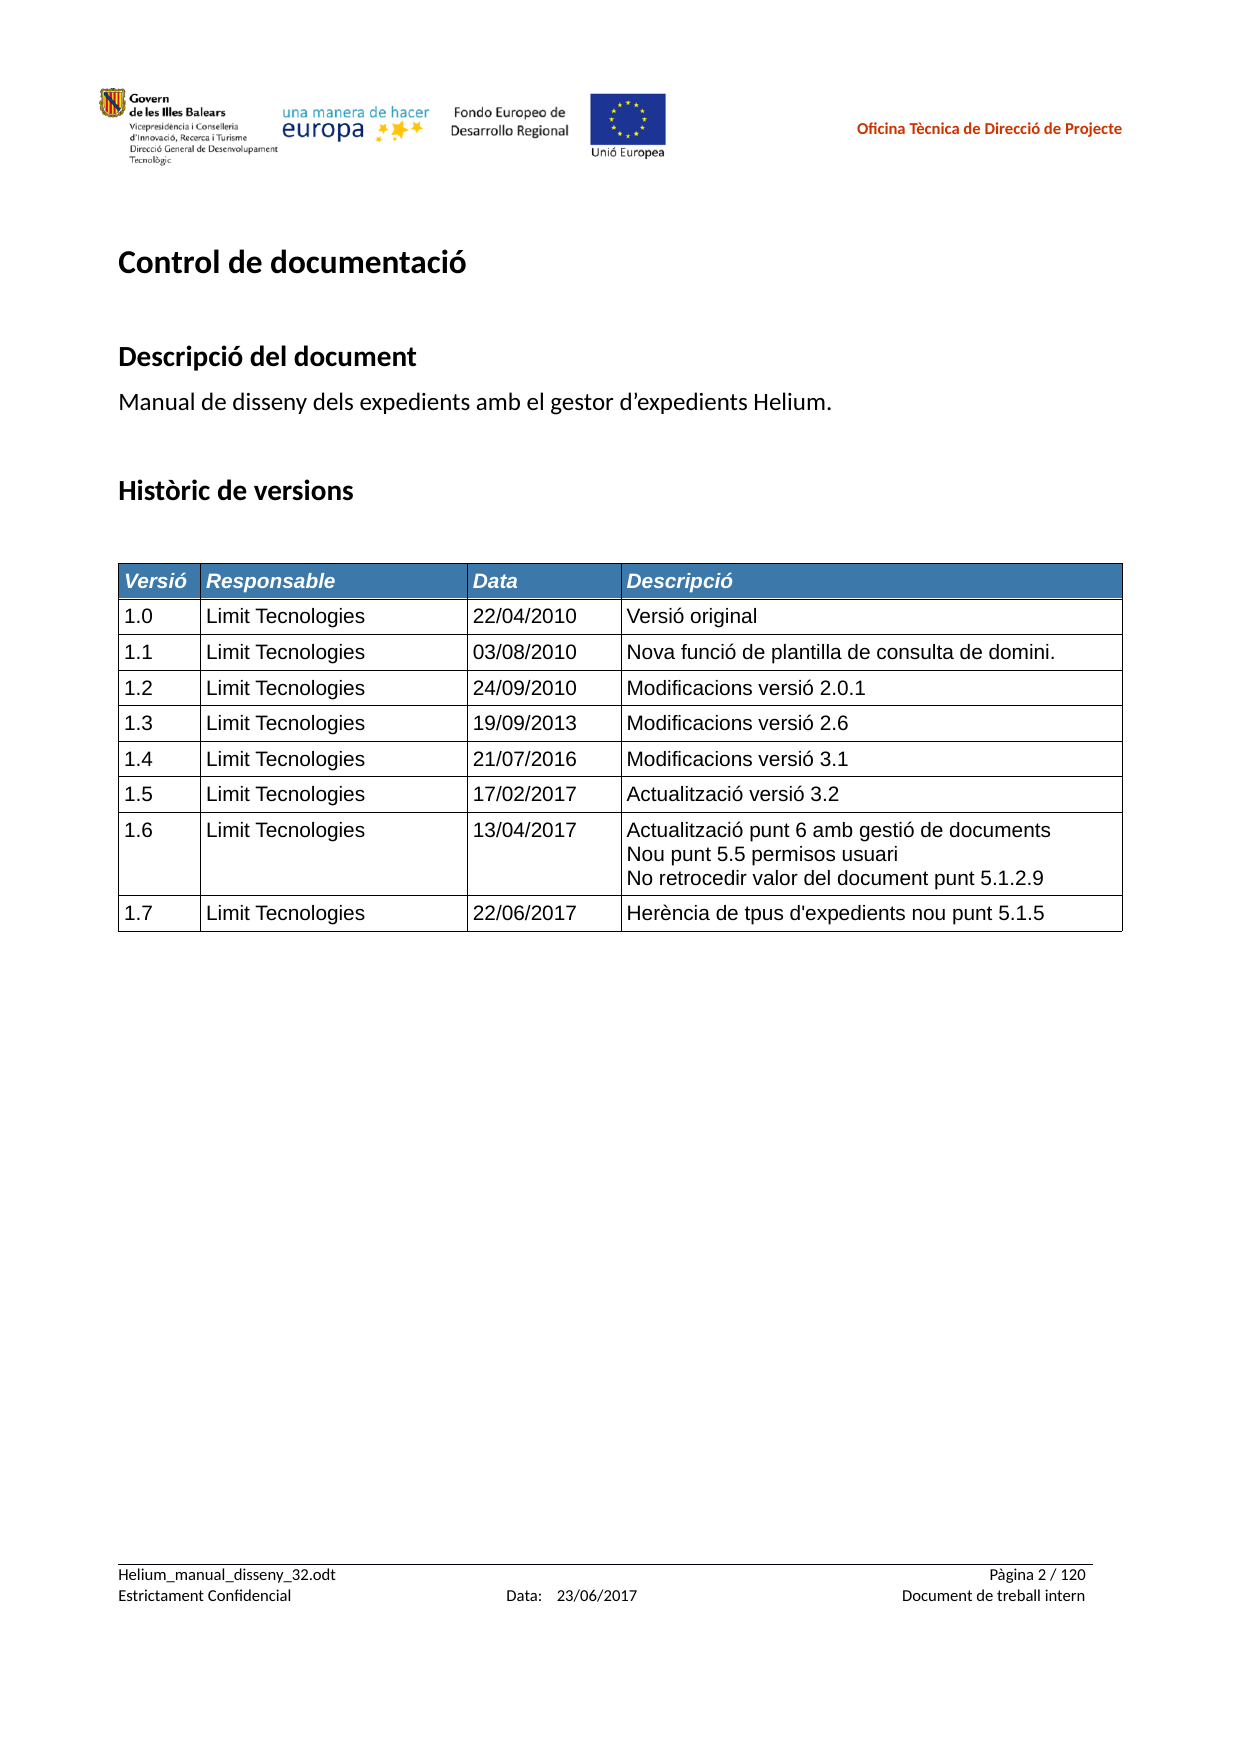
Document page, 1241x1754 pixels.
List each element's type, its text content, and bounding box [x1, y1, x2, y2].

table_cell 1.1 [119, 635, 200, 669]
table_header Data [468, 564, 621, 598]
table_cell 03/08/2010 [468, 635, 621, 669]
table_cell 1.7 [119, 896, 200, 931]
table_header Versió [119, 564, 200, 598]
table_cell Limit Tecnologies [201, 742, 467, 776]
text Descripció del document [118, 338, 1122, 373]
table_cell 1.2 [119, 671, 200, 705]
table_cell Limit Tecnologies [201, 777, 467, 812]
table_cell Limit Tecnologies [201, 896, 467, 931]
table_cell Herència de tpus d'expedients nou punt 5.1.5 [622, 896, 1122, 931]
text Històric de versions [118, 472, 1122, 507]
table_header Responsable [201, 564, 467, 598]
table_cell 1.0 [119, 600, 200, 634]
table_cell 1.6 [119, 813, 200, 895]
text Control de documentació [118, 241, 1122, 282]
table_cell 17/02/2017 [468, 777, 621, 812]
table_cell 1.4 [119, 742, 200, 776]
table_cell Modificacions versió 2.0.1 [622, 671, 1122, 705]
table_cell 1.3 [119, 706, 200, 741]
table_cell Modificacions versió 2.6 [622, 706, 1122, 741]
table_header Descripció [622, 564, 1122, 598]
table_cell 1.5 [119, 777, 200, 812]
table_cell 22/04/2010 [468, 600, 621, 634]
table_cell Versió original [622, 600, 1122, 634]
table_cell Actualització versió 3.2 [622, 777, 1122, 812]
table_cell Limit Tecnologies [201, 635, 467, 669]
table_cell Limit Tecnologies [201, 671, 467, 705]
table_cell 24/09/2010 [468, 671, 621, 705]
table_cell Actualització punt 6 amb gestió de documents Nou punt 5.5 permisos usuari No retrocedir valor del document punt 5.1.2.9 [622, 813, 1122, 895]
table_cell 19/09/2013 [468, 706, 621, 741]
table_cell Limit Tecnologies [201, 706, 467, 741]
table_cell Modificacions versió 3.1 [622, 742, 1122, 776]
table_cell Nova funció de plantilla de consulta de domini. [622, 635, 1122, 669]
table_cell 21/07/2016 [468, 742, 621, 776]
table_cell 22/06/2017 [468, 896, 621, 931]
text Manual de disseny dels expedients amb el gestor d’expedients Helium. [118, 386, 1122, 416]
picture [99, 87, 668, 166]
table_cell Limit Tecnologies [201, 813, 467, 895]
table_cell 13/04/2017 [468, 813, 621, 895]
table_cell Limit Tecnologies [201, 600, 467, 634]
